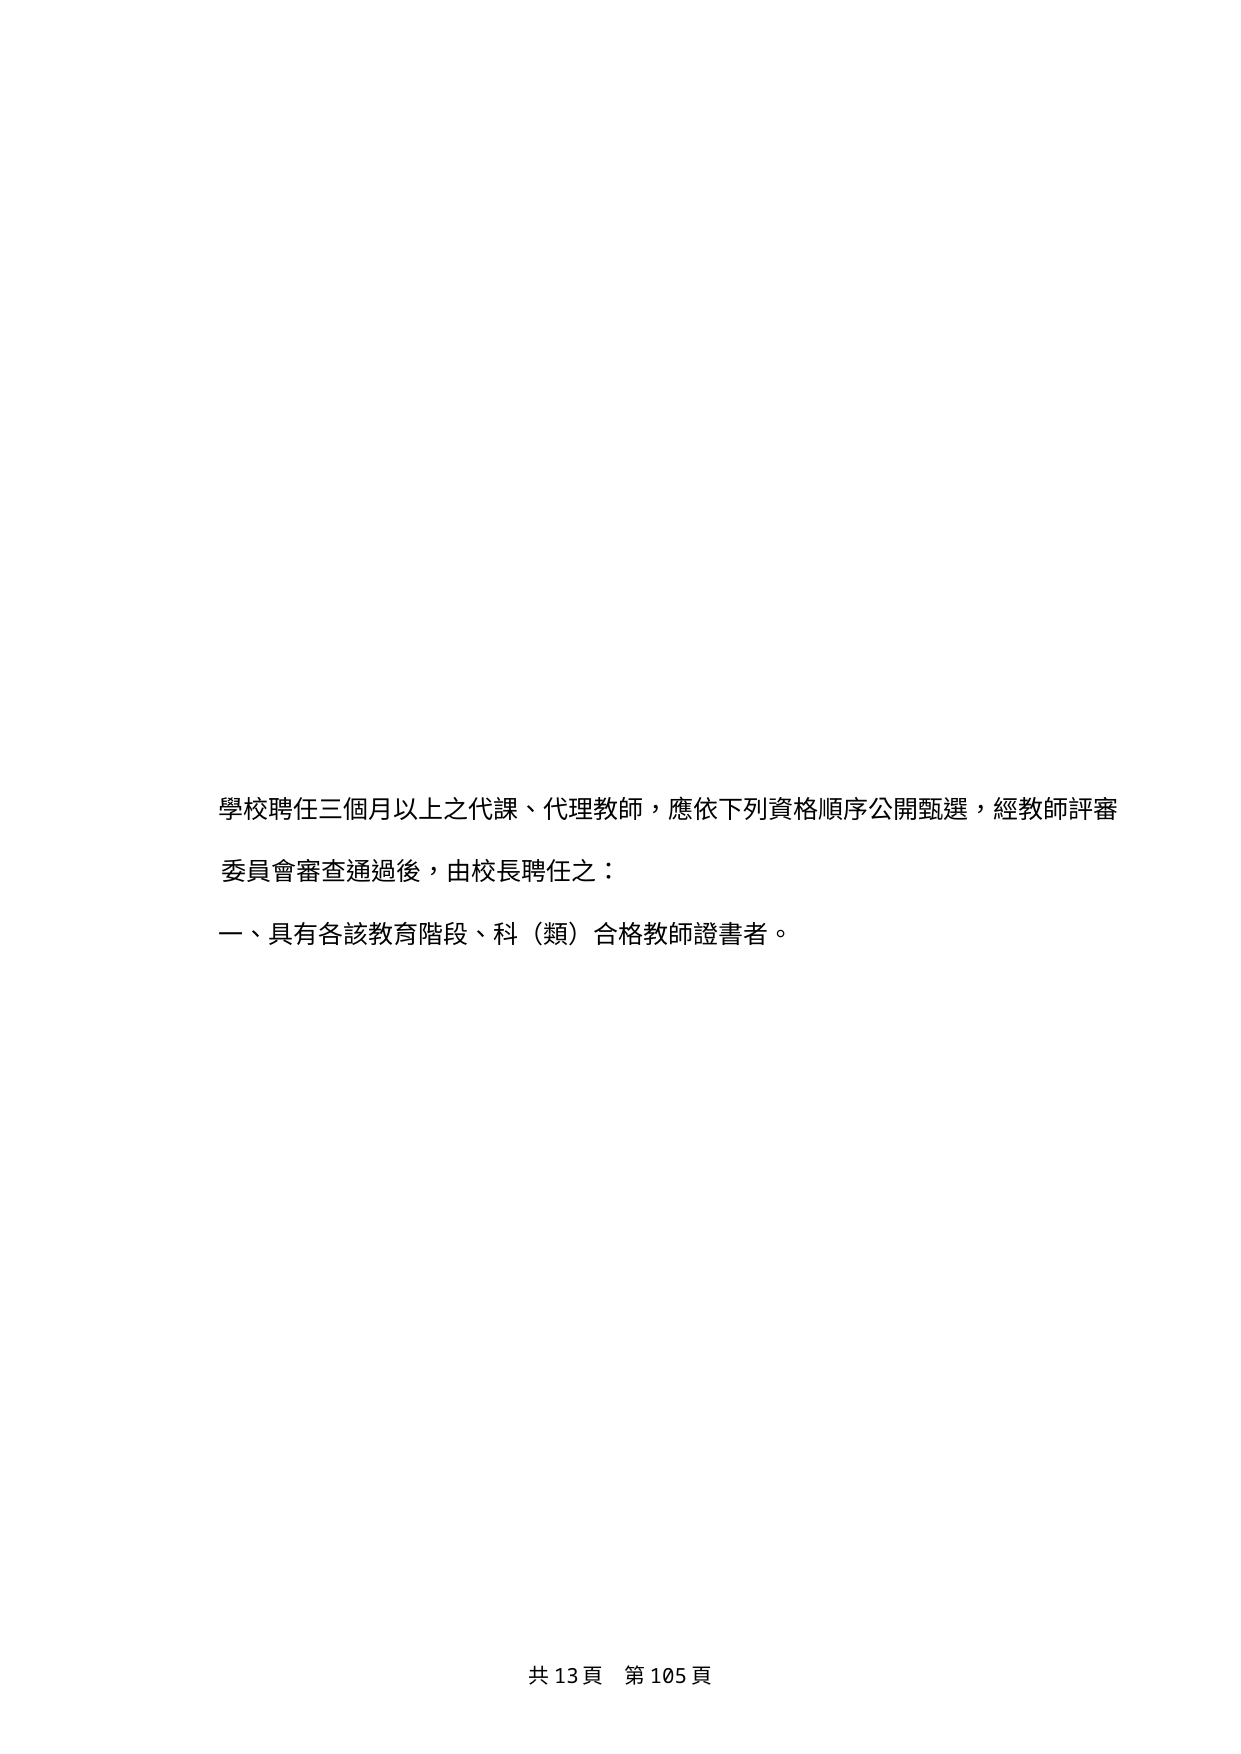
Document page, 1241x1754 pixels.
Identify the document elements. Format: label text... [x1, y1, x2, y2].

text 學校聘任三個月以上之代課、代理教師，應依下列資格順序公開甄選，經教師評審委員會審查通過後，由校長聘任之： [218, 766, 1122, 891]
text 一、具有各該教育階段、科（類）合格教師證書者。 [218, 891, 1122, 953]
